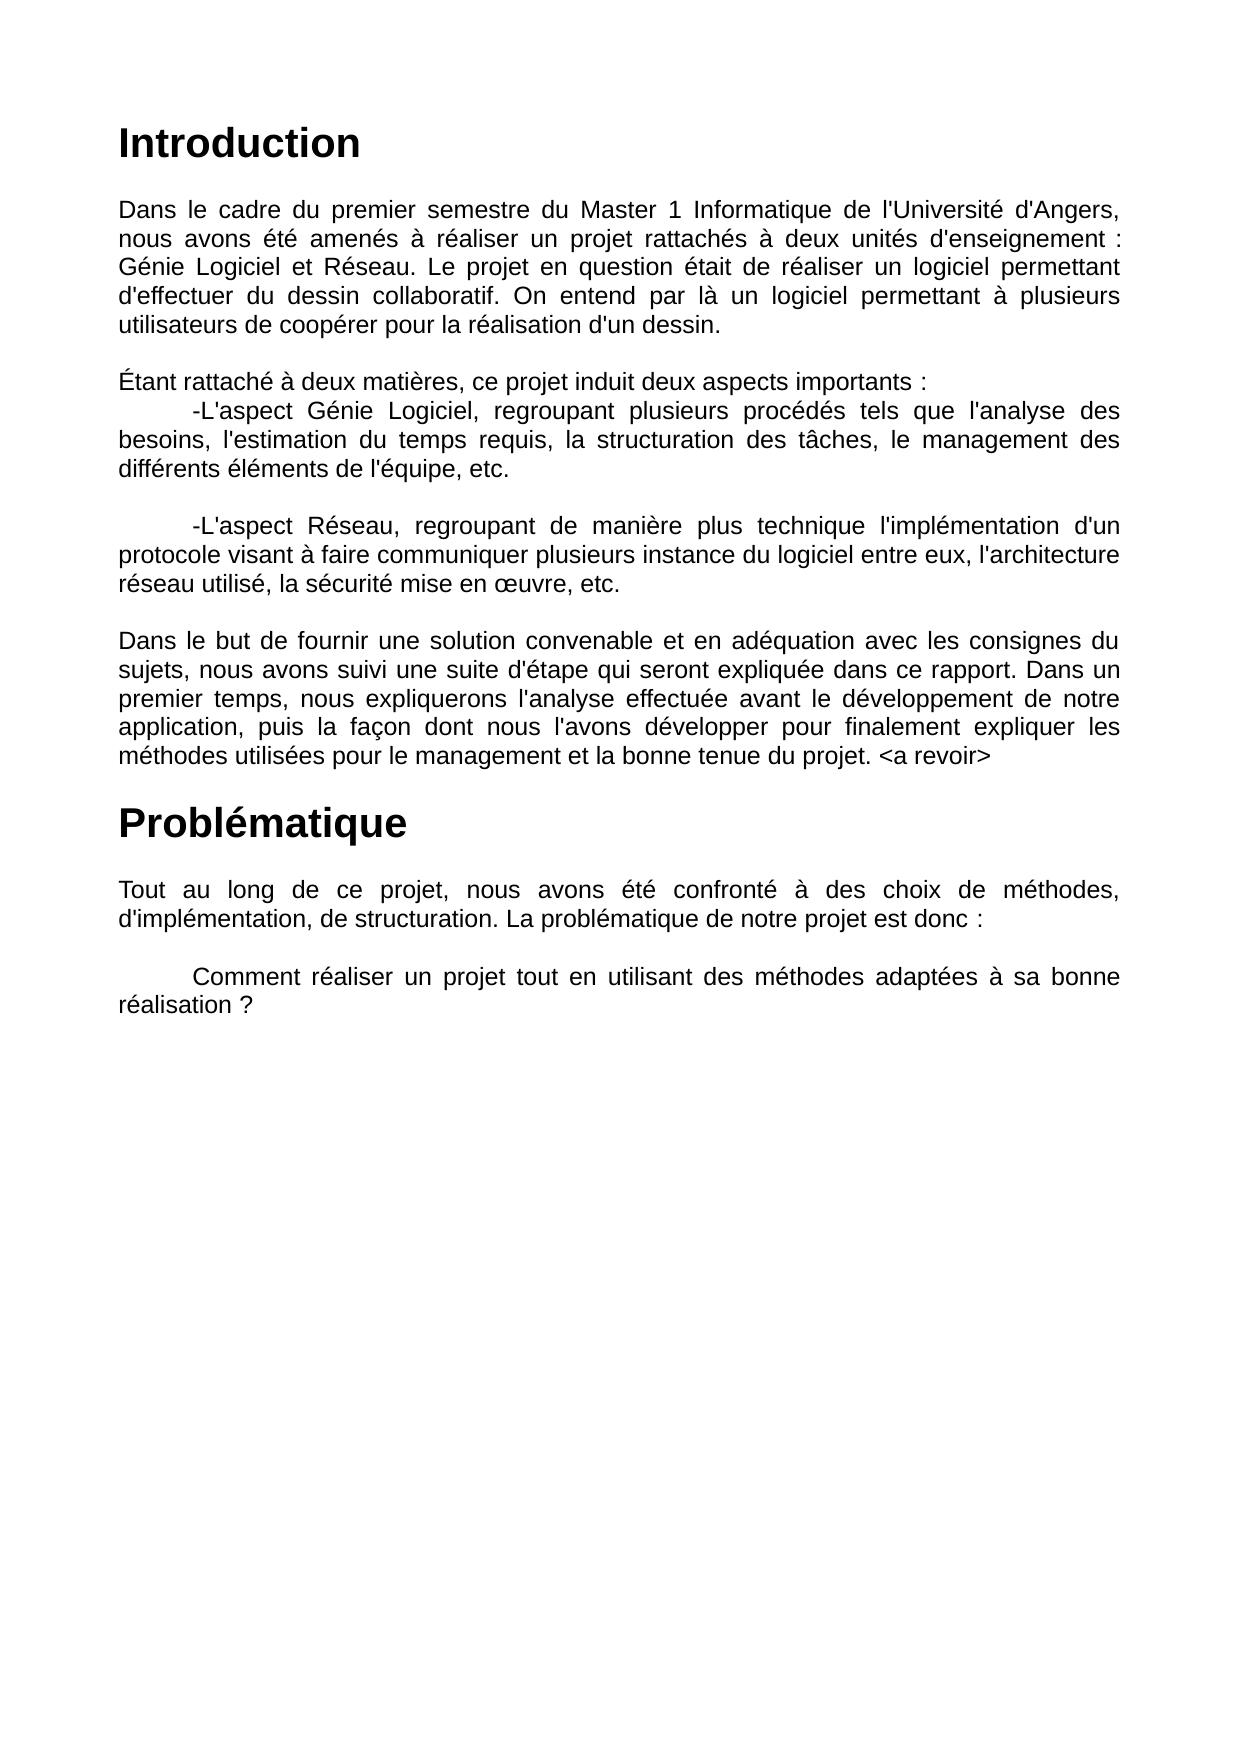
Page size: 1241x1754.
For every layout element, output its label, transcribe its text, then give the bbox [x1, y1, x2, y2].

text -L'aspect Réseau, regroupant de manière plus technique l'implémentation d'un protocole visant à faire communiquer plusieurs instance du logiciel entre eux, l'architecture réseau utilisé, la sécurité mise en œuvre, etc. [118, 511, 1122, 597]
text Dans le but de fournir une solution convenable et en adéquation avec les consignes du sujets, nous avons suivi une suite d'étape qui seront expliquée dans ce rapport. Dans un premier temps, nous expliquerons l'analyse effectuée avant le développement de notre application, puis la façon dont nous l'avons développer pour finalement expliquer les méthodes utilisées pour le management et la bonne tenue du projet. <a revoir> [118, 626, 1122, 770]
text -L'aspect Génie Logiciel, regroupant plusieurs procédés tels que l'analyse des besoins, l'estimation du temps requis, la structuration des tâches, le management des différents éléments de l'équipe, etc. [118, 396, 1122, 482]
text Étant rattaché à deux matières, ce projet induit deux aspects importants : [118, 367, 1122, 396]
text Problématique [118, 798, 1122, 846]
text Dans le cadre du premier semestre du Master 1 Informatique de l'Université d'Angers, nous avons été amenés à réaliser un projet rattachés à deux unités d'enseignement : Génie Logiciel et Réseau. Le projet en question était de réaliser un logiciel permettant d'effectuer du dessin collaboratif. On entend par là un logiciel permettant à plusieurs utilisateurs de coopérer pour la réalisation d'un dessin. [118, 195, 1122, 338]
text Comment réaliser un projet tout en utilisant des méthodes adaptées à sa bonne réalisation ? [118, 961, 1122, 1019]
text Introduction [118, 118, 1122, 166]
text Tout au long de ce projet, nous avons été confronté à des choix de méthodes, d'implémentation, de structuration. La problématique de notre projet est donc : [118, 875, 1122, 933]
